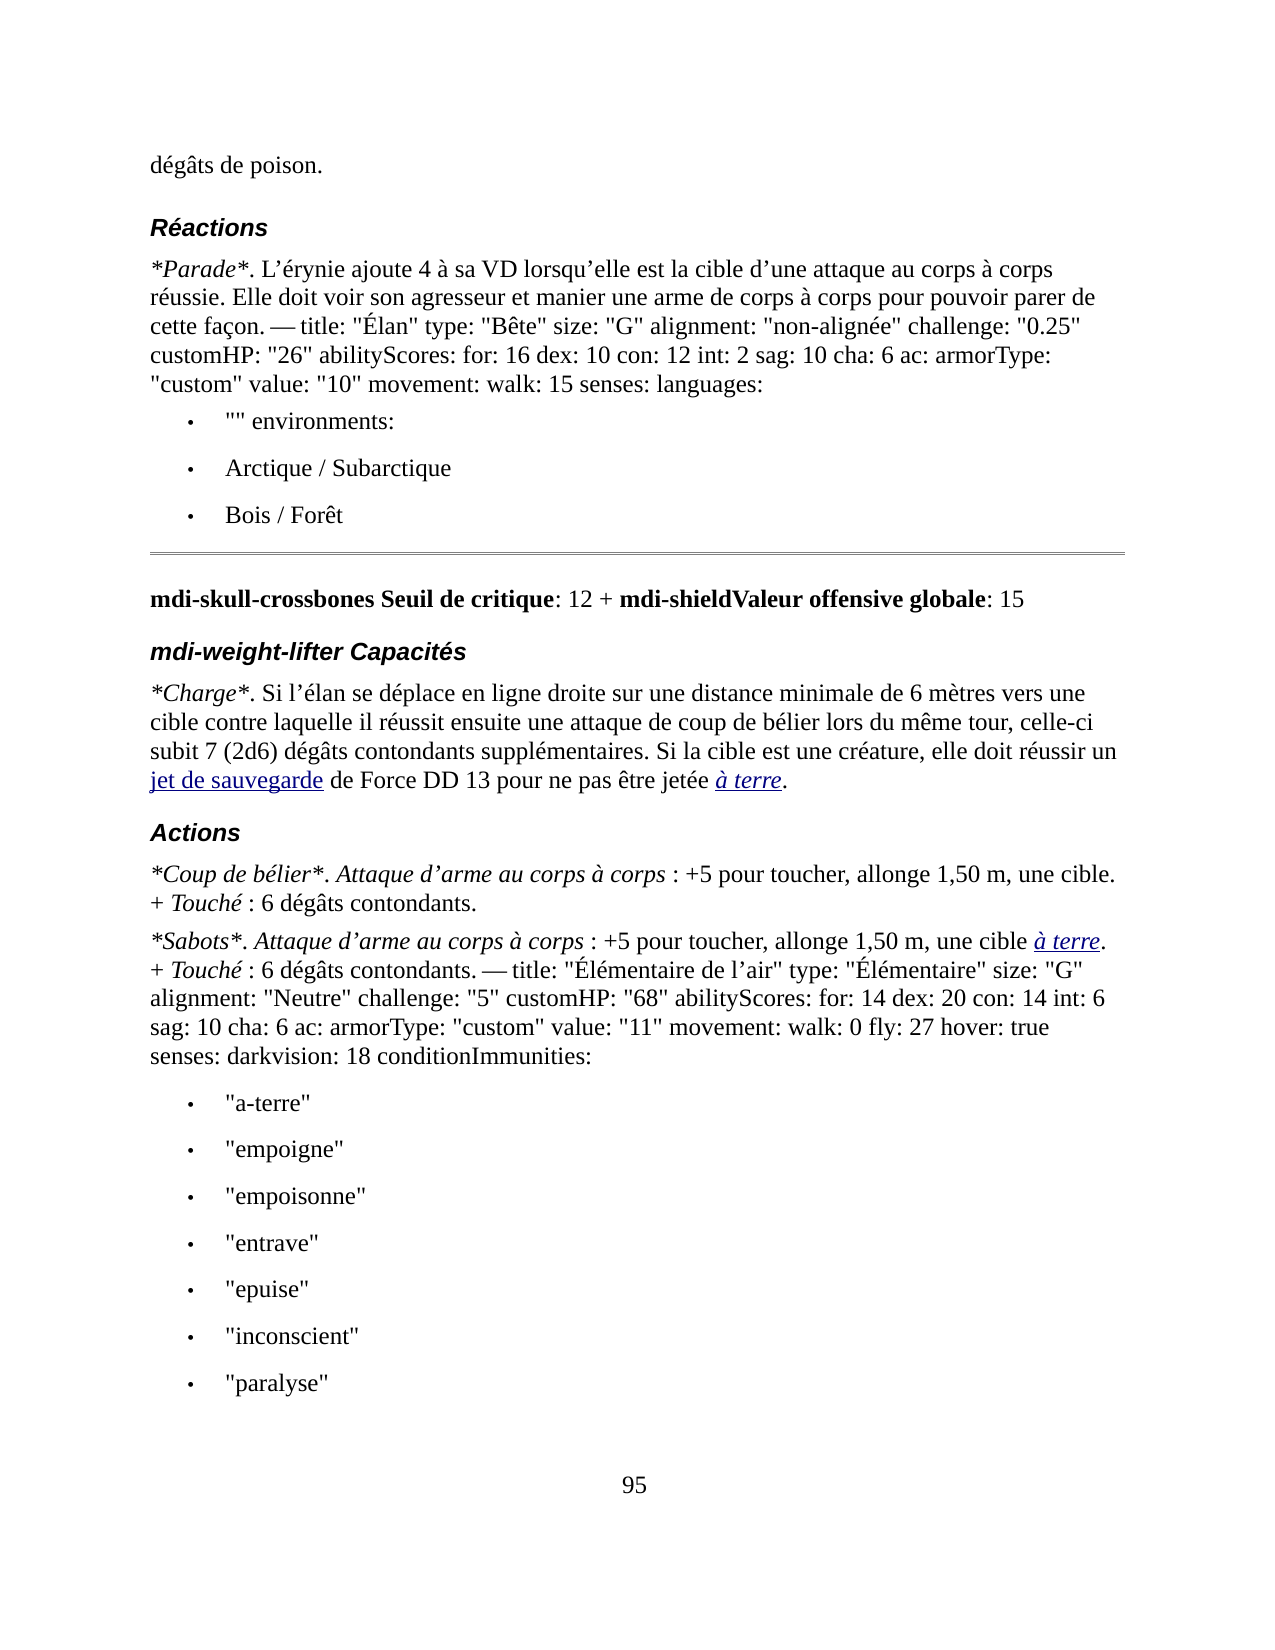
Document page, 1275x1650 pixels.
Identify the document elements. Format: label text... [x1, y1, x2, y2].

list "entrave" [187, 1228, 1125, 1256]
list "empoisonne" [187, 1181, 1125, 1210]
text dégâts de poison. [150, 150, 1125, 179]
subtitle Réactions [150, 213, 1125, 241]
subtitle mdi-weight-lifter Capacités [150, 637, 1125, 666]
list "a-terre" [187, 1088, 1125, 1116]
list Bois / Forêt [187, 500, 1125, 528]
list "paralyse" [187, 1368, 1125, 1396]
text *Parade*. L’érynie ajoute 4 à sa VD lorsqu’elle est la cible d’une attaque au corps à corps réussie. Elle doit voir son agresseur et manier une arme de corps à corps pour pouvoir parer de cette façon. — title: "Élan" type: "Bête" size: "G" alignment: "non-alignée" challenge: "0.25" customHP: "26" abilityScores: for: 16 dex: 10 con: 12 int: 2 sag: 10 cha: 6 ac: armorType: "custom" value: "10" movement: walk: 15 senses: languages: [150, 254, 1125, 397]
list Arctique / Subarctique [187, 453, 1125, 482]
list "" environments: [187, 406, 1125, 435]
list "inconscient" [187, 1321, 1125, 1350]
subtitle Actions [150, 818, 1125, 847]
list "epuise" [187, 1274, 1125, 1303]
text *Sabots*. Attaque d’arme au corps à corps : +5 pour toucher, allonge 1,50 m, une cible à terre. + Touché : 6 dégâts contondants. — title: "Élémentaire de l’air" type: "Élémentaire" size: "G" alignment: "Neutre" challenge: "5" customHP: "68" abilityScores: for: 14 dex: 20 con: 14 int: 6 sag: 10 cha: 6 ac: armorType: "custom" value: "11" movement: walk: 0 fly: 27 hover: true senses: darkvision: 18 conditionImmunities: [150, 926, 1125, 1070]
text *Charge*. Si l’élan se déplace en ligne droite sur une distance minimale de 6 mètres vers une cible contre laquelle il réussit ensuite une attaque de coup de bélier lors du même tour, celle-ci subit 7 (2d6) dégâts contondants supplémentaires. Si la cible est une créature, elle doit réussir un jet de sauvegarde de Force DD 13 pour ne pas être jetée à terre. [150, 678, 1125, 793]
list "empoigne" [187, 1134, 1125, 1163]
text *Coup de bélier*. Attaque d’arme au corps à corps : +5 pour toucher, allonge 1,50 m, une cible. + Touché : 6 dégâts contondants. [150, 859, 1125, 917]
text mdi-skull-crossbones Seuil de critique: 12 + mdi-shieldValeur offensive globale: 15 [150, 584, 1125, 612]
